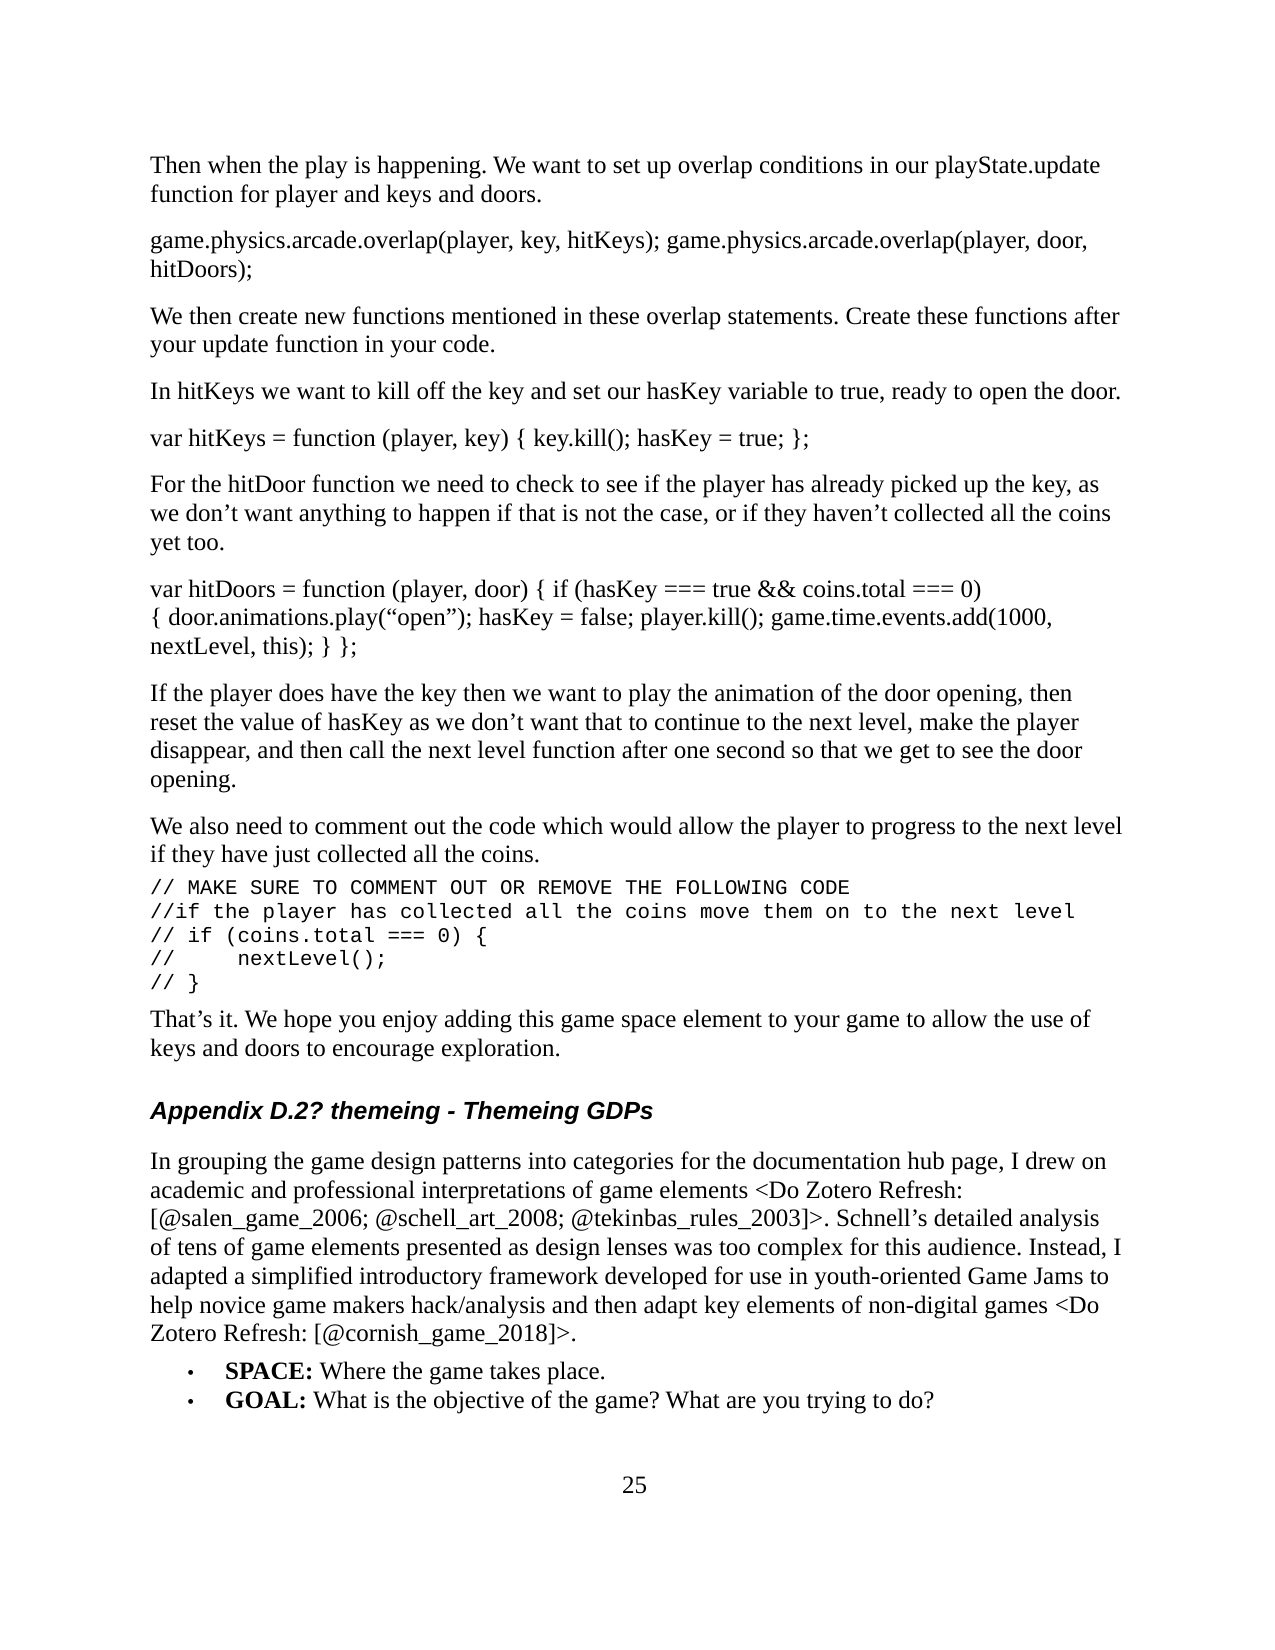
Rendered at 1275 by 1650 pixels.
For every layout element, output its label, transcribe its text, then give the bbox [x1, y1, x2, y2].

text If the player does have the key then we want to play the animation of the door opening, then reset the value of hasKey as we don’t want that to continue to the next level, make the player disappear, and then call the next level function after one second so that we get to see the door opening. [150, 678, 1125, 793]
text var hitDoors = function (player, door) { if (hasKey === true && coins.total === 0){ door.animations.play(“open”); hasKey = false; player.kill(); game.time.events.add(1000, nextLevel, this); } }; [150, 574, 1125, 660]
subtitle Appendix D.2? themeing - Themeing GDPs [150, 1096, 1125, 1124]
text Then when the play is happening. We want to set up overlap conditions in our playState.update function for player and keys and doors. [150, 150, 1125, 207]
text In grouping the game design patterns into categories for the documentation hub page, I drew on academic and professional interpretations of game elements <Do Zotero Refresh: [@salen_game_2006; @schell_art_2008; @tekinbas_rules_2003]>. Schnell’s detailed analysis of tens of game elements presented as design lenses was too complex for this audience. Instead, I adapted a simplified introductory framework developed for use in youth-oriented Game Jams to help novice game makers hack/analysis and then adapt key elements of non-digital games <Do Zotero Refresh: [@cornish_game_2018]>. [150, 1146, 1125, 1347]
list SPACE: Where the game takes place. [187, 1356, 1125, 1385]
text We also need to comment out the code which would allow the player to progress to the next level if they have just collected all the coins. [150, 811, 1125, 868]
text // MAKE SURE TO COMMENT OUT OR REMOVE THE FOLLOWING CODE [150, 877, 1125, 901]
list GOAL: What is the objective of the game? What are you trying to do? [187, 1385, 1125, 1414]
text In hitKeys we want to kill off the key and set our hasKey variable to true, ready to open the door. [150, 376, 1125, 405]
text var hitKeys = function (player, key) { key.kill(); hasKey = true; }; [150, 423, 1125, 452]
text // } [150, 972, 1125, 996]
text //if the player has collected all the coins move them on to the next level [150, 901, 1125, 924]
text // nextLevel(); [150, 948, 1125, 972]
text game.physics.arcade.overlap(player, key, hitKeys); game.physics.arcade.overlap(player, door, hitDoors); [150, 225, 1125, 283]
text We then create new functions mentioned in these overlap statements. Create these functions after your update function in your code. [150, 301, 1125, 358]
text // if (coins.total === 0) { [150, 924, 1125, 948]
text For the hitDoor function we need to check to see if the player has already picked up the key, as we don’t want anything to happen if that is not the case, or if they haven’t collected all the coins yet too. [150, 469, 1125, 556]
text That’s it. We hope you enjoy adding this game space element to your game to allow the use of keys and doors to encourage exploration. [150, 1004, 1125, 1062]
